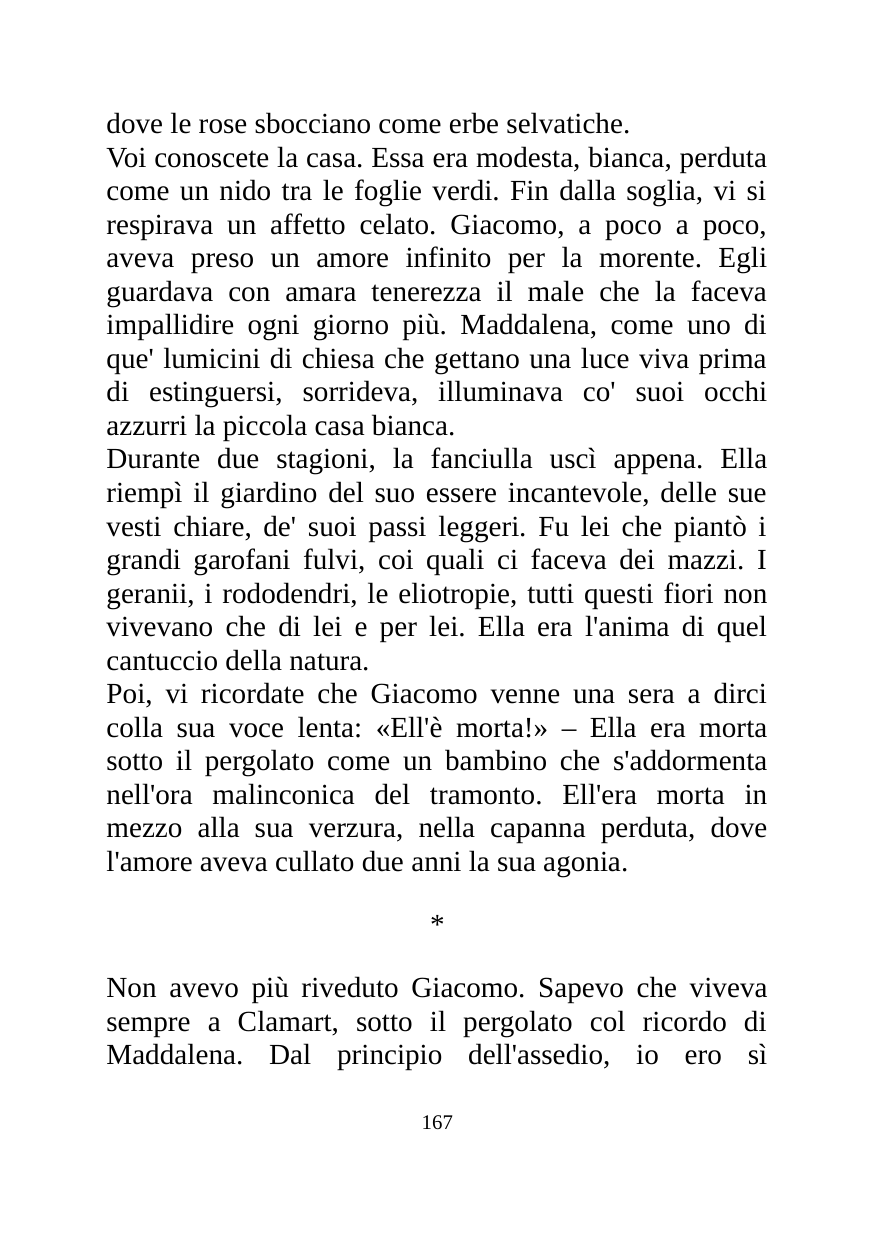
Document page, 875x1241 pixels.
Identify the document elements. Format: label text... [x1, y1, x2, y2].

text Voi conoscete la casa. Essa era modesta, bianca, perduta come un nido tra le foglie verdi. Fin dalla soglia, vi si respirava un affetto celato. Giacomo, a poco a poco, aveva preso un amore infinito per la morente. Egli guardava con amara tenerezza il male che la faceva impallidire ogni giorno più. Maddalena, come uno di que' lumicini di chiesa che gettano una luce viva prima di estinguersi, sorrideva, illuminava co' suoi occhi azzurri la piccola casa bianca. [106, 140, 768, 442]
text Non avevo più riveduto Giacomo. Sapevo che viveva sempre a Clamart, sotto il pergolato col ricordo di Maddalena. Dal principio dell'assedio, io ero sì [106, 970, 768, 1071]
text * [106, 907, 768, 941]
text Poi, vi ricordate che Giacomo venne una sera a dirci colla sua voce lenta: «Ell'è morta!» – Ella era morta sotto il pergolato come un bambino che s'addormenta nell'ora malinconica del tramonto. Ell'era morta in mezzo alla sua verzura, nella capanna perduta, dove l'amore aveva cullato due anni la sua agonia. [106, 676, 768, 878]
text dove le rose sbocciano come erbe selvatiche. [106, 106, 768, 140]
text Durante due stagioni, la fanciulla uscì appena. Ella riempì il giardino del suo essere incantevole, delle sue vesti chiare, de' suoi passi leggeri. Fu lei che piantò i grandi garofani fulvi, coi quali ci faceva dei mazzi. I geranii, i rododendri, le eliotropie, tutti questi fiori non vivevano che di lei e per lei. Ella era l'anima di quel cantuccio della natura. [106, 442, 768, 676]
